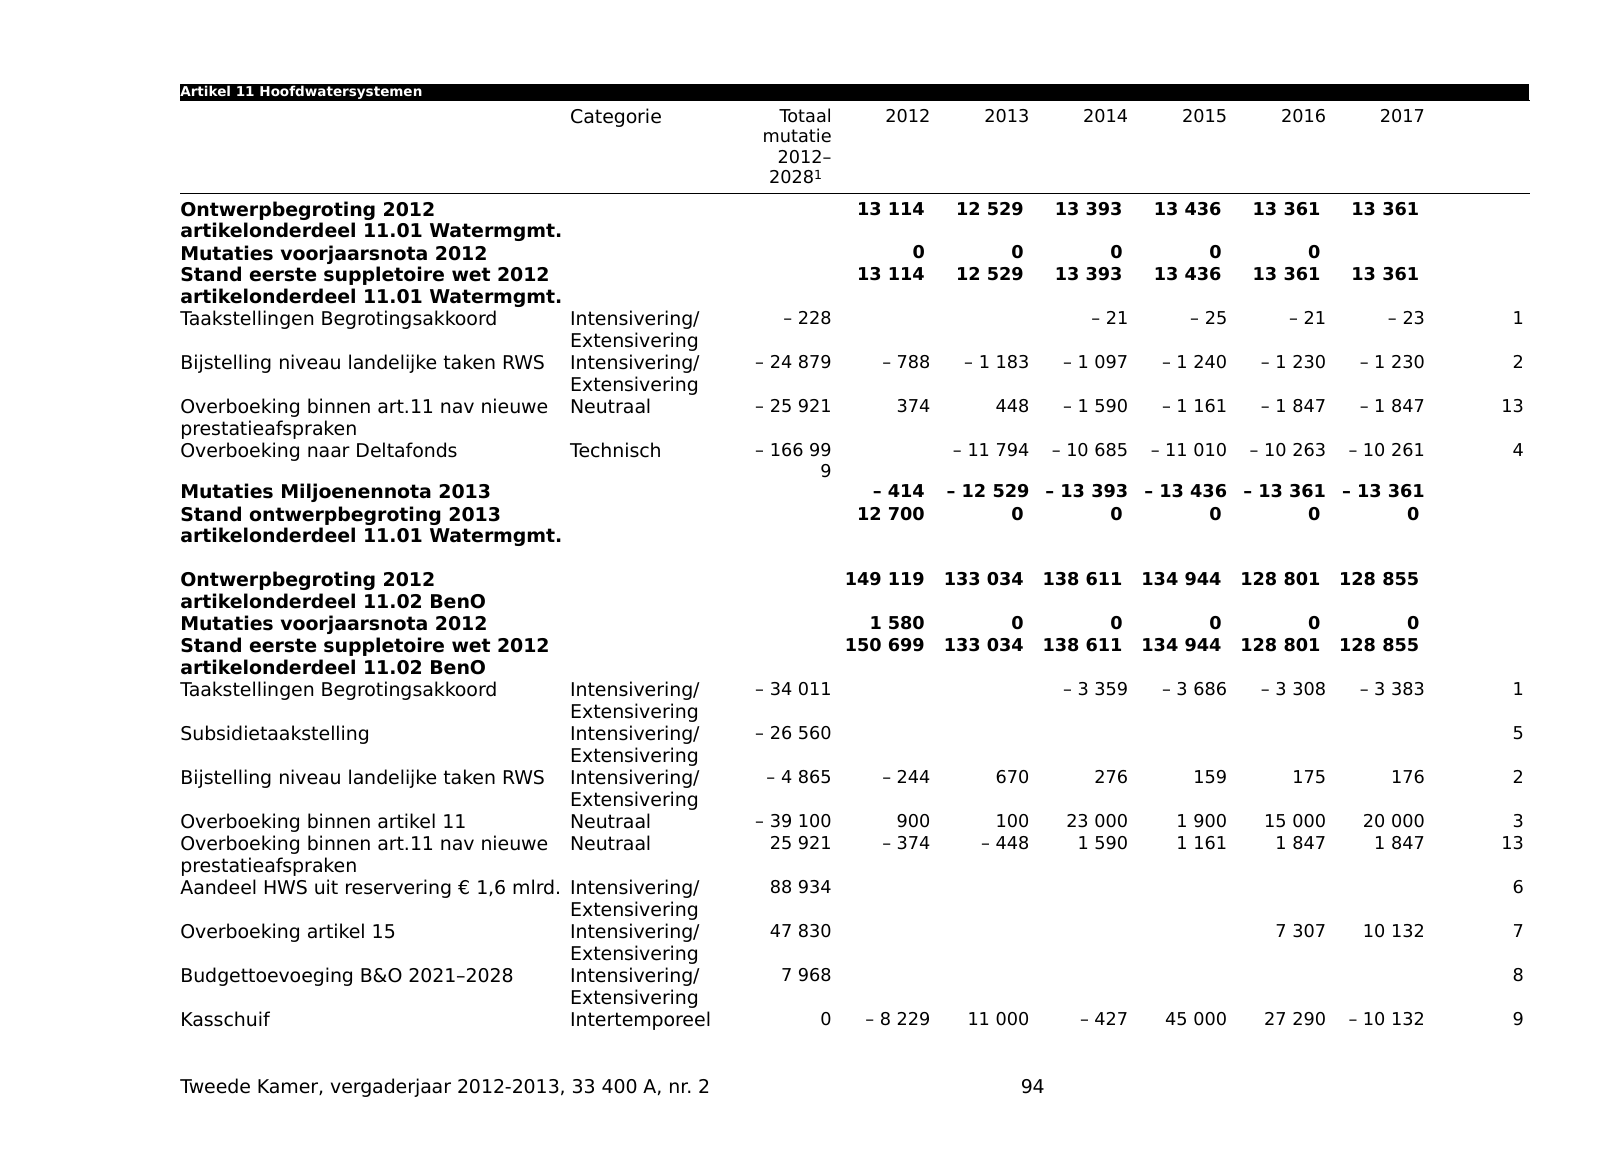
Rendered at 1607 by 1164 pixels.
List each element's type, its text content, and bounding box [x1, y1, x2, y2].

table_cell 7 307 [1233, 921, 1332, 965]
table_cell [1431, 613, 1529, 635]
table_cell 128 801 [1233, 569, 1332, 613]
table_cell 13 361 [1233, 264, 1332, 308]
table_cell 4 [1431, 440, 1529, 481]
table_cell [837, 723, 936, 767]
table_cell [837, 921, 936, 965]
table_cell – 26 560 [739, 723, 837, 767]
table_cell 2017 [1332, 101, 1431, 193]
table_cell 2 [1431, 352, 1529, 396]
table_cell – 39 100 [739, 811, 837, 833]
table_cell 133 034 [936, 569, 1035, 613]
table_cell – 1 161 [1134, 396, 1233, 440]
table_cell 134 944 [1134, 635, 1233, 679]
table_cell 670 [936, 767, 1035, 811]
table_cell [1035, 921, 1134, 965]
table_cell – 13 436 [1134, 481, 1233, 503]
table_cell [936, 723, 1035, 767]
table_cell Stand eerste suppletoire wet 2012 artikelonderdeel 11.02 BenO [180, 635, 564, 679]
table_cell – 244 [837, 767, 936, 811]
table_cell 11 000 [936, 1009, 1035, 1031]
table_cell Neutraal [564, 811, 738, 833]
table_cell [1035, 723, 1134, 767]
table_cell [564, 569, 738, 613]
table_cell 128 855 [1332, 569, 1431, 613]
table_cell Bijstelling niveau landelijke taken RWS [180, 352, 564, 396]
table_cell Taakstellingen Begrotingsakkoord [180, 679, 564, 723]
table_cell [1431, 194, 1529, 242]
table_cell [180, 101, 564, 193]
table_cell 1 [1431, 308, 1529, 352]
table_cell [739, 504, 837, 547]
table_cell Kasschuif [180, 1009, 564, 1031]
table_cell Mutaties voorjaarsnota 2012 [180, 613, 564, 635]
table_cell 128 855 [1332, 635, 1431, 679]
table_cell – 21 [1233, 308, 1332, 352]
table_cell 374 [837, 396, 936, 440]
table_cell [739, 243, 837, 264]
table_cell – 3 359 [1035, 679, 1134, 723]
table_cell 13 436 [1134, 194, 1233, 242]
table_cell 0 [1233, 613, 1332, 635]
table_cell Stand ontwerpbegroting 2013 artikelonderdeel 11.01 Watermgmt. [180, 504, 564, 547]
table_cell – 374 [837, 833, 936, 877]
table_cell – 3 686 [1134, 679, 1233, 723]
table_cell – 1 097 [1035, 352, 1134, 396]
table_cell 47 830 [739, 921, 837, 965]
table_cell [936, 921, 1035, 965]
table_cell Intensivering/Extensivering [564, 767, 738, 811]
table_cell 175 [1233, 767, 1332, 811]
table_cell 2016 [1233, 101, 1332, 193]
table_cell – 11 794 [936, 440, 1035, 481]
table_cell [1332, 877, 1431, 921]
table_cell 13 [1431, 833, 1529, 877]
table_cell 138 611 [1035, 635, 1134, 679]
table_cell 13 393 [1035, 194, 1134, 242]
table_cell [1035, 965, 1134, 1009]
table_cell [1332, 723, 1431, 767]
table_cell Intertemporeel [564, 1009, 738, 1031]
table_cell [564, 243, 738, 264]
table_cell Stand eerste suppletoire wet 2012 artikelonderdeel 11.01 Watermgmt. [180, 264, 564, 308]
table_cell – 427 [1035, 1009, 1134, 1031]
table_cell 0 [1035, 613, 1134, 635]
table_cell [936, 965, 1035, 1009]
table_cell 0 [1035, 243, 1134, 264]
table_cell Neutraal [564, 833, 738, 877]
table_cell – 13 361 [1233, 481, 1332, 503]
table_cell – 1 240 [1134, 352, 1233, 396]
table_cell [1431, 481, 1529, 503]
table_cell [1134, 723, 1233, 767]
table_cell 1 161 [1134, 833, 1233, 877]
table_cell 3 [1431, 811, 1529, 833]
table_cell 276 [1035, 767, 1134, 811]
table_cell – 11 010 [1134, 440, 1233, 481]
table_cell [564, 481, 738, 503]
table_cell 20 000 [1332, 811, 1431, 833]
table_cell Aandeel HWS uit reservering € 1,6 mlrd. [180, 877, 564, 921]
table_cell 13 361 [1233, 194, 1332, 242]
table_cell – 24 879 [739, 352, 837, 396]
table_cell [1134, 548, 1233, 569]
table_cell – 788 [837, 352, 936, 396]
table_cell 0 [1035, 504, 1134, 547]
table_cell 0 [936, 504, 1035, 547]
table_cell [936, 679, 1035, 723]
table_cell [739, 613, 837, 635]
table_cell – 228 [739, 308, 837, 352]
table_cell 25 921 [739, 833, 837, 877]
table_cell Mutaties Miljoenennota 2013 [180, 481, 564, 503]
table_cell [180, 548, 564, 569]
table_cell 13 114 [837, 194, 936, 242]
table_cell Ontwerpbegroting 2012 artikelonderdeel 11.02 BenO [180, 569, 564, 613]
table_cell – 12 529 [936, 481, 1035, 503]
table_cell [837, 679, 936, 723]
table_cell 1 847 [1332, 833, 1431, 877]
table_cell [1431, 243, 1529, 264]
table_cell [1431, 548, 1529, 569]
table_cell 13 361 [1332, 264, 1431, 308]
table_cell 128 801 [1233, 635, 1332, 679]
table_cell 1 590 [1035, 833, 1134, 877]
table_cell [564, 264, 738, 308]
table_cell [837, 440, 936, 481]
table_cell 150 699 [837, 635, 936, 679]
table_cell – 10 263 [1233, 440, 1332, 481]
table_cell – 414 [837, 481, 936, 503]
table_cell – 448 [936, 833, 1035, 877]
table_cell Subsidietaakstelling [180, 723, 564, 767]
table_cell Overboeking artikel 15 [180, 921, 564, 965]
table_cell 0 [1134, 504, 1233, 547]
table_cell Overboeking binnen art.11 nav nieuwe prestatieafspraken [180, 833, 564, 877]
table_cell 0 [739, 1009, 837, 1031]
table_cell 1 580 [837, 613, 936, 635]
table_cell 0 [1134, 613, 1233, 635]
table_cell Neutraal [564, 396, 738, 440]
table_cell 100 [936, 811, 1035, 833]
table_cell – 166 999 [739, 440, 837, 481]
table_cell Intensivering/Extensivering [564, 877, 738, 921]
table_cell [739, 635, 837, 679]
table_cell 9 [1431, 1009, 1529, 1031]
table_cell 133 034 [936, 635, 1035, 679]
table_cell 2013 [936, 101, 1035, 193]
table_cell [739, 569, 837, 613]
table_cell Intensivering/Extensivering [564, 965, 738, 1009]
table_cell 0 [936, 243, 1035, 264]
table_cell 1 [1431, 679, 1529, 723]
table_cell Ontwerpbegroting 2012 artikelonderdeel 11.01 Watermgmt. [180, 194, 564, 242]
table_cell Bijstelling niveau landelijke taken RWS [180, 767, 564, 811]
table_cell 13 114 [837, 264, 936, 308]
table_cell [837, 877, 936, 921]
table_cell 13 393 [1035, 264, 1134, 308]
table_cell [936, 308, 1035, 352]
table_cell – 21 [1035, 308, 1134, 352]
table_cell 88 934 [739, 877, 837, 921]
table_cell [837, 308, 936, 352]
table_cell – 3 308 [1233, 679, 1332, 723]
table_cell 13 436 [1134, 264, 1233, 308]
table_cell 2014 [1035, 101, 1134, 193]
table_cell [1233, 723, 1332, 767]
table_cell Taakstellingen Begrotingsakkoord [180, 308, 564, 352]
table_cell – 1 847 [1233, 396, 1332, 440]
table_cell 138 611 [1035, 569, 1134, 613]
table_cell [837, 965, 936, 1009]
table_cell Intensivering/Extensivering [564, 308, 738, 352]
table_cell 12 529 [936, 264, 1035, 308]
table_cell 159 [1134, 767, 1233, 811]
table_cell [936, 877, 1035, 921]
table_cell [1431, 635, 1529, 679]
table_cell 7 968 [739, 965, 837, 1009]
table_cell [1431, 101, 1529, 193]
table_cell [739, 481, 837, 503]
table_cell [1431, 569, 1529, 613]
table_cell [564, 635, 738, 679]
table_cell Intensivering/Extensivering [564, 921, 738, 965]
table_cell – 10 261 [1332, 440, 1431, 481]
table_cell – 23 [1332, 308, 1431, 352]
table_cell Budgettoevoeging B&O 2021–2028 [180, 965, 564, 1009]
table_cell 12 529 [936, 194, 1035, 242]
table_cell 13 [1431, 396, 1529, 440]
table_cell [564, 613, 738, 635]
table_cell 2015 [1134, 101, 1233, 193]
table_cell 15 000 [1233, 811, 1332, 833]
table_cell Intensivering/Extensivering [564, 679, 738, 723]
table_cell 900 [837, 811, 936, 833]
table_cell 6 [1431, 877, 1529, 921]
table_cell [1134, 877, 1233, 921]
table_cell [1035, 877, 1134, 921]
table_cell Overboeking binnen artikel 11 [180, 811, 564, 833]
table_cell [837, 548, 936, 569]
table_cell [564, 504, 738, 547]
table_cell – 10 685 [1035, 440, 1134, 481]
table_cell 0 [936, 613, 1035, 635]
table_cell 12 700 [837, 504, 936, 547]
table_cell [739, 548, 837, 569]
table_cell – 10 132 [1332, 1009, 1431, 1031]
table_cell – 1 183 [936, 352, 1035, 396]
table_cell – 1 230 [1332, 352, 1431, 396]
table_cell [1134, 965, 1233, 1009]
table_cell 448 [936, 396, 1035, 440]
table_cell [564, 548, 738, 569]
table_cell 134 944 [1134, 569, 1233, 613]
table_cell 0 [1134, 243, 1233, 264]
table_cell [1233, 548, 1332, 569]
table_cell – 13 361 [1332, 481, 1431, 503]
table_cell 149 119 [837, 569, 936, 613]
table_cell [936, 548, 1035, 569]
table_cell Technisch [564, 440, 738, 481]
table_cell [1332, 243, 1431, 264]
table_cell – 1 590 [1035, 396, 1134, 440]
table_cell [1332, 965, 1431, 1009]
table_cell Intensivering/Extensivering [564, 352, 738, 396]
table_cell – 13 393 [1035, 481, 1134, 503]
table_cell [1233, 965, 1332, 1009]
table_cell – 8 229 [837, 1009, 936, 1031]
table_cell 176 [1332, 767, 1431, 811]
table_cell – 4 865 [739, 767, 837, 811]
table_cell [1035, 548, 1134, 569]
table_cell 0 [1233, 243, 1332, 264]
table_cell [564, 194, 738, 242]
table_cell Totaal mutatie 2012–20281 [739, 101, 837, 193]
table_cell 13 361 [1332, 194, 1431, 242]
table_cell 8 [1431, 965, 1529, 1009]
table_cell 5 [1431, 723, 1529, 767]
table_cell 1 847 [1233, 833, 1332, 877]
table_cell 0 [1332, 504, 1431, 547]
table_cell – 25 921 [739, 396, 837, 440]
table_cell – 25 [1134, 308, 1233, 352]
table_cell [1431, 504, 1529, 547]
table_cell 27 290 [1233, 1009, 1332, 1031]
table_cell Mutaties voorjaarsnota 2012 [180, 243, 564, 264]
table_cell 45 000 [1134, 1009, 1233, 1031]
table_cell – 1 230 [1233, 352, 1332, 396]
table_cell Overboeking binnen art.11 nav nieuwe prestatieafspraken [180, 396, 564, 440]
table_cell 0 [1233, 504, 1332, 547]
table_header Artikel 11 Hoofdwatersystemen [180, 84, 1529, 100]
table_cell [1233, 877, 1332, 921]
table_cell [739, 194, 837, 242]
table_cell 23 000 [1035, 811, 1134, 833]
table_cell Intensivering/Extensivering [564, 723, 738, 767]
table_cell 1 900 [1134, 811, 1233, 833]
table_cell [1134, 921, 1233, 965]
table_cell 2012 [837, 101, 936, 193]
table_cell Categorie [564, 101, 738, 193]
table_cell 10 132 [1332, 921, 1431, 965]
table_cell Overboeking naar Deltafonds [180, 440, 564, 481]
table_cell 2 [1431, 767, 1529, 811]
table_cell – 34 011 [739, 679, 837, 723]
table_cell [1431, 264, 1529, 308]
table_cell [1332, 548, 1431, 569]
table_cell – 1 847 [1332, 396, 1431, 440]
table_cell 7 [1431, 921, 1529, 965]
table_cell 0 [837, 243, 936, 264]
table_cell [739, 264, 837, 308]
table_cell 0 [1332, 613, 1431, 635]
table_cell – 3 383 [1332, 679, 1431, 723]
